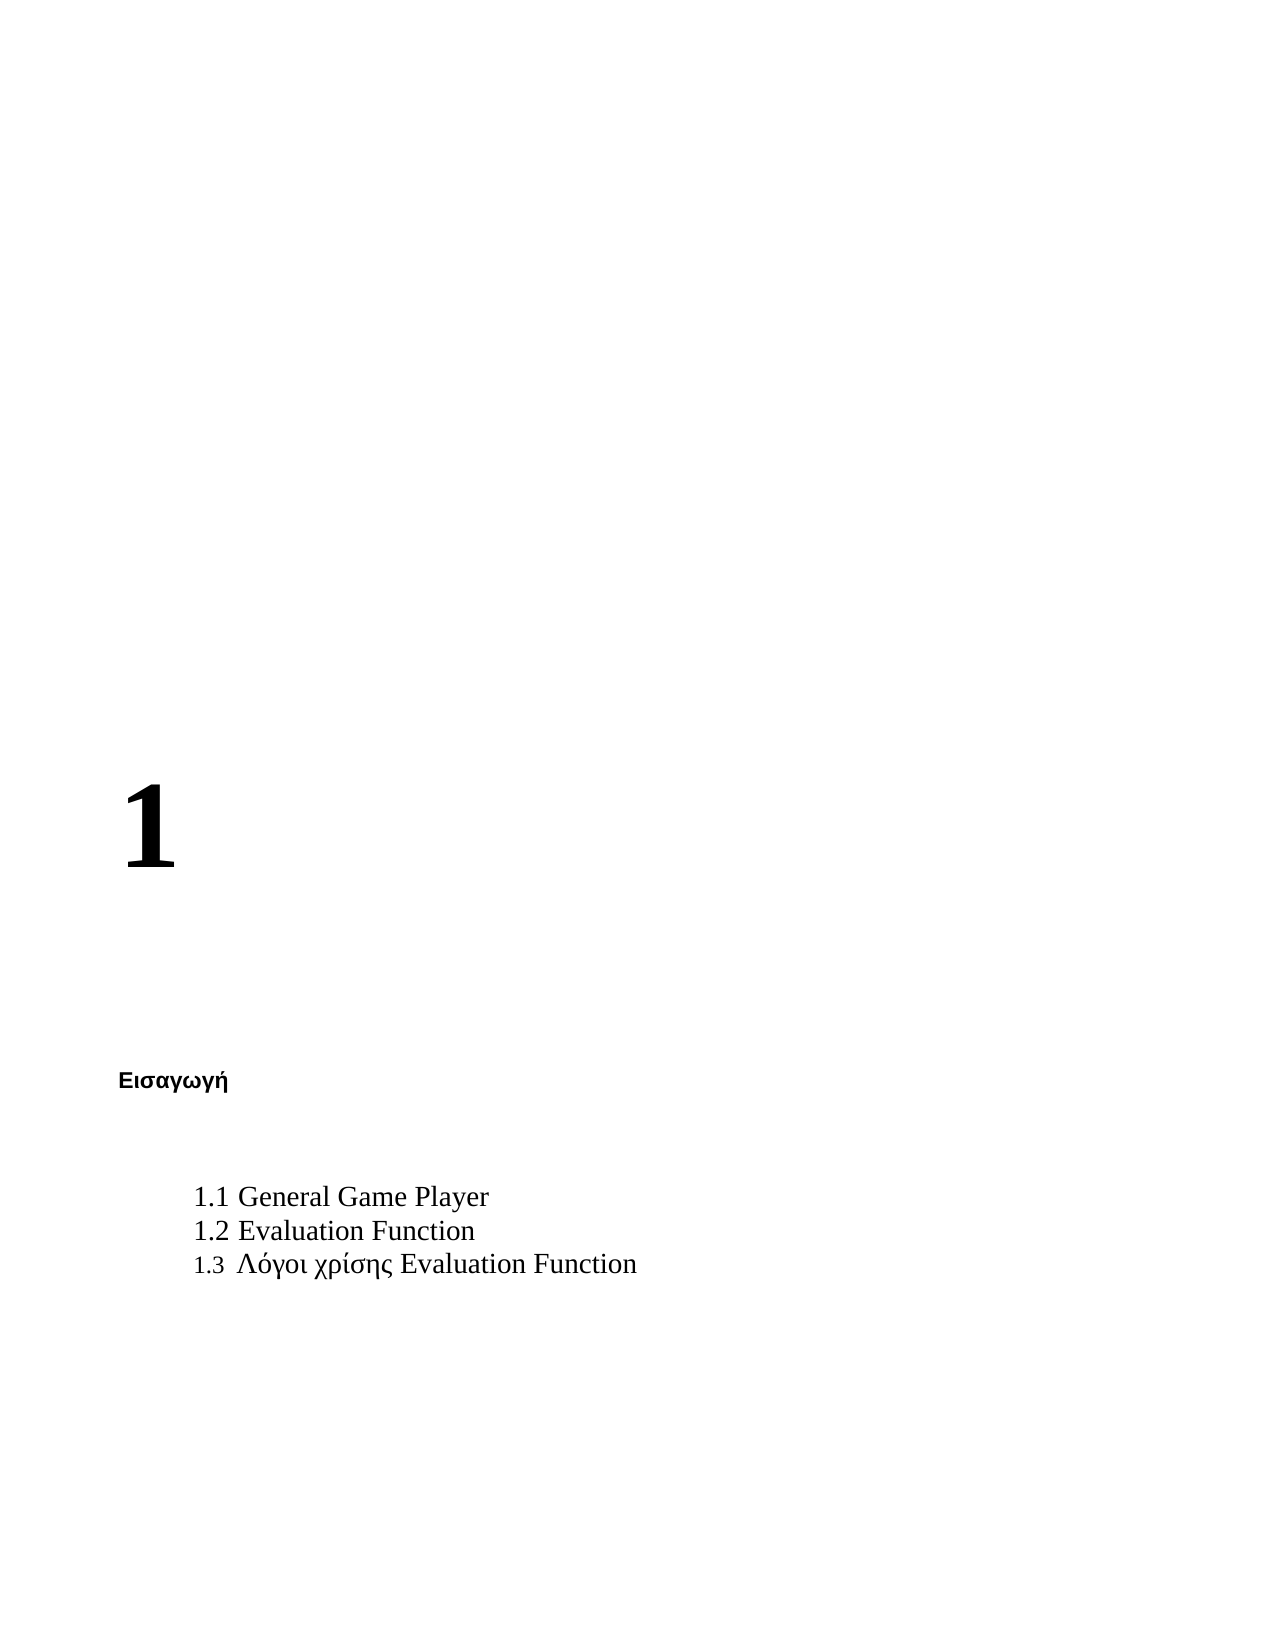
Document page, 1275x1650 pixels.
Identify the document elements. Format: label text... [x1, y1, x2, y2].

text 1 [118, 751, 1157, 894]
list Λόγοι χρίσης Evaluation Function [193, 1247, 1157, 1280]
text Εισαγωγή [118, 1067, 1157, 1093]
list General Game Player [193, 1179, 1157, 1213]
list Evaluation Function [193, 1213, 1157, 1247]
